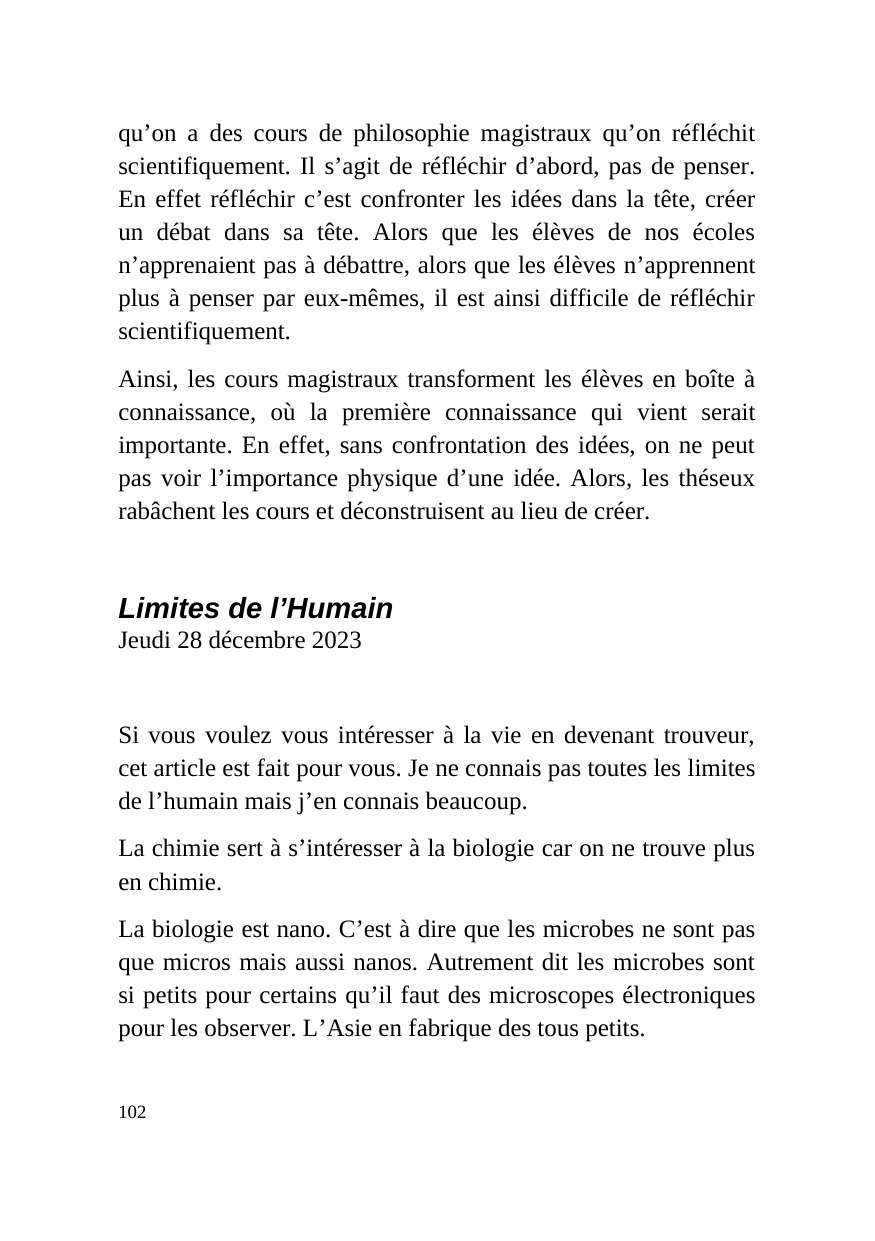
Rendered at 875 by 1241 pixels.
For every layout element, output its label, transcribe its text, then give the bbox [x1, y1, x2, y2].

text Ainsi, les cours magistraux transforment les élèves en boîte à connaissance, où la première connaissance qui vient serait importante. En effet, sans confrontation des idées, on ne peut pas voir l’importance physique d’une idée. Alors, les théseux rabâchent les cours et déconstruisent au lieu de créer. [118, 364, 756, 525]
text La biologie est nano. C’est à dire que les microbes ne sont pas que micros mais aussi nanos. Autrement dit les microbes sont si petits pour certains qu’il faut des microscopes électroniques pour les observer. L’Asie en fabrique des tous petits. [118, 914, 756, 1042]
text Jeudi 28 décembre 2023 [118, 625, 756, 653]
text qu’on a des cours de philosophie magistraux qu’on réfléchit scientifiquement. Il s’agit de réfléchir d’abord, pas de penser. En effet réfléchir c’est confronter les idées dans la tête, créer un débat dans sa tête. Alors que les élèves de nos écoles n’apprenaient pas à débattre, alors que les élèves n’apprennent plus à penser par eux-mêmes, il est ainsi difficile de réfléchir scientifiquement. [118, 118, 756, 345]
subtitle Limites de l’Humain [118, 591, 756, 625]
text Si vous voulez vous intéresser à la vie en devenant trouveur, cet article est fait pour vous. Je ne connais pas toutes les limites de l’humain mais j’en connais beaucoup. [118, 720, 756, 815]
text La chimie sert à s’intéresser à la biologie car on ne trouve plus en chimie. [118, 833, 756, 895]
